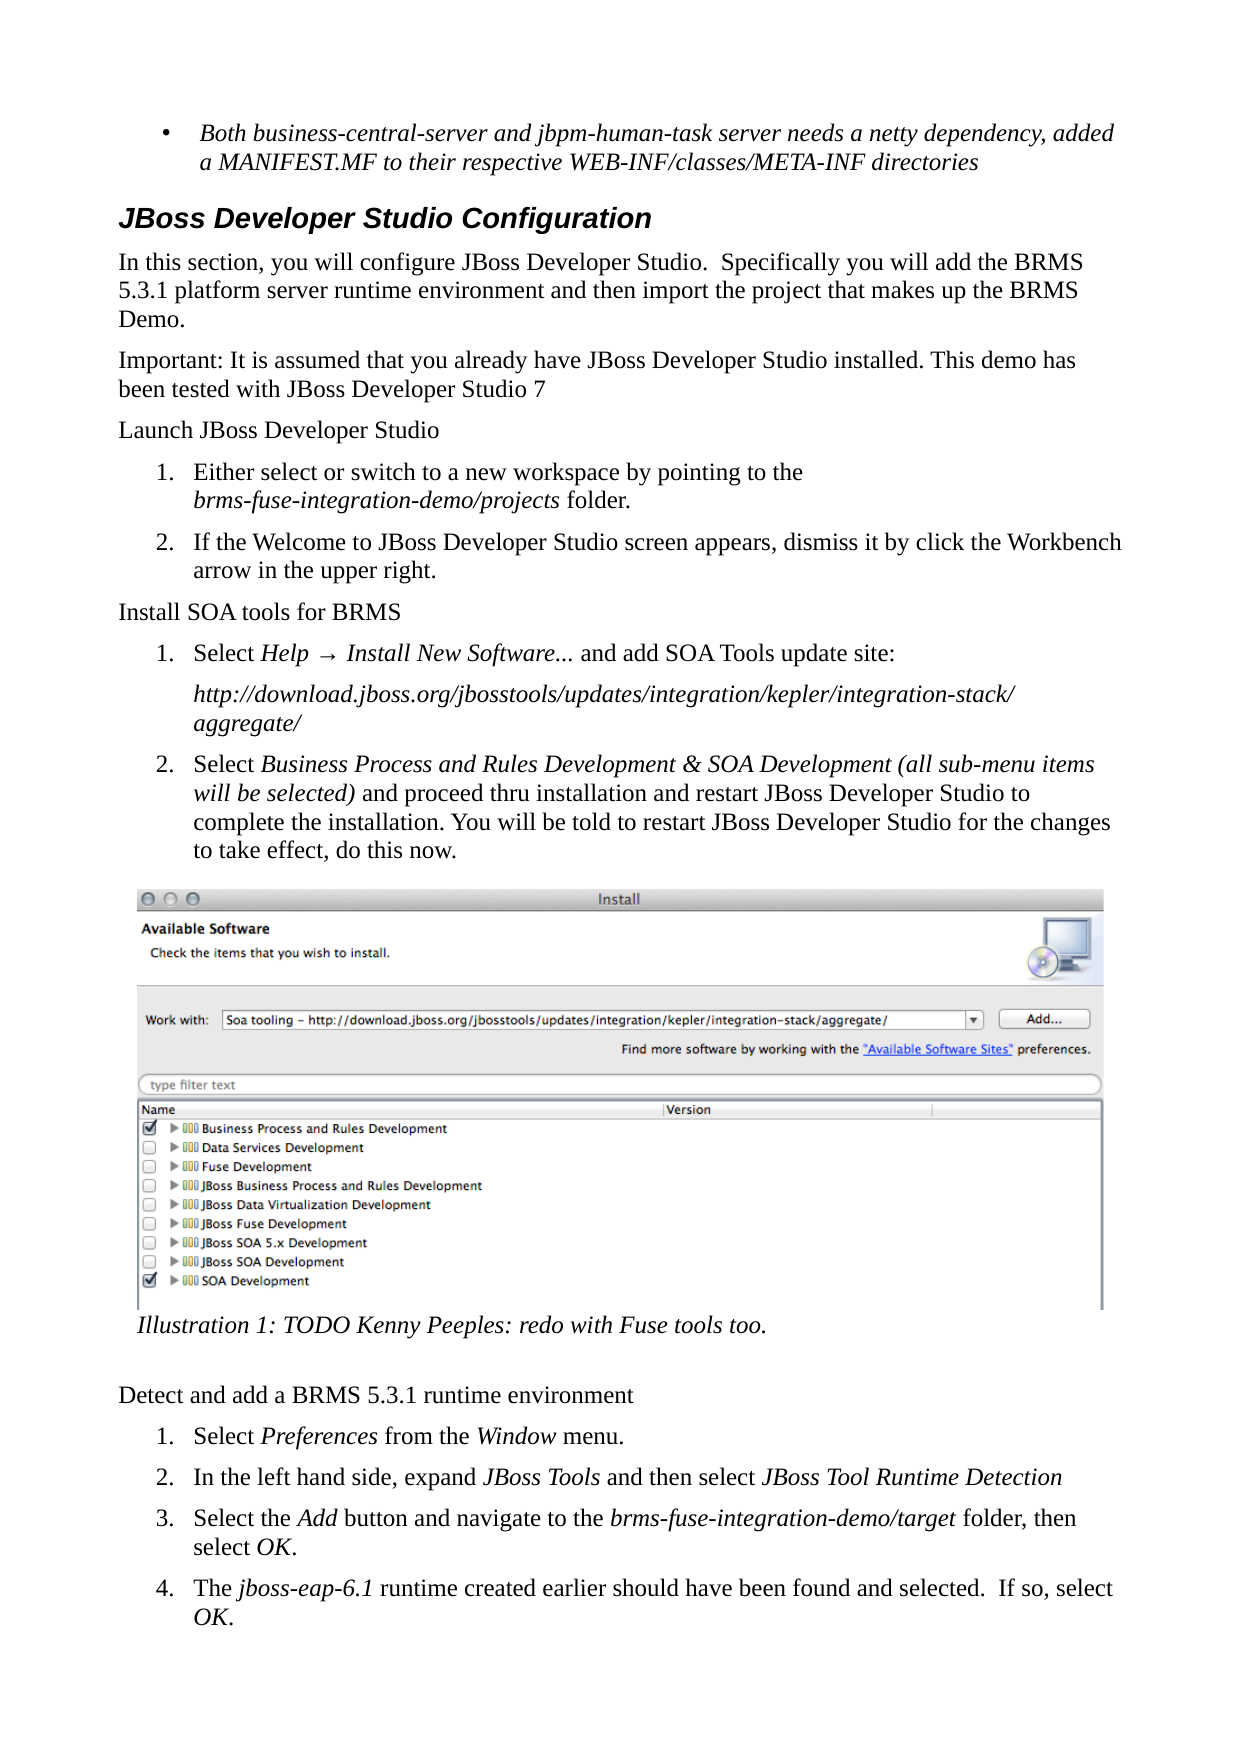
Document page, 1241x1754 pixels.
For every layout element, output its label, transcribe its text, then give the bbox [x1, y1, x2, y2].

list Select the Add button and navigate to the brms-fuse-integration-demo/target folder, then select OK. [156, 1503, 1122, 1561]
list Select Preferences from the Window menu. [156, 1421, 1122, 1450]
text Detect and add a BRMS 5.3.1 runtime environment [118, 1380, 1122, 1408]
picture [137, 889, 1104, 1310]
text Launch JBoss Developer Studio [118, 415, 1122, 444]
list Select Help → Install New Software... and add SOA Tools update site: [156, 638, 1122, 667]
list Illustration 1: TODO Kenny Peeples: redo with Fuse tools too. [137, 1310, 1103, 1338]
list In the left hand side, expand JBoss Tools and then select JBoss Tool Runtime Detection [156, 1462, 1122, 1491]
list Select Business Process and Rules Development & SOA Development (all sub-menu items will be selected) and proceed thru installation and restart JBoss Developer Studio to complete the installation. You will be told to restart JBoss Developer Studio for the changes to take effect, do this now. [156, 749, 1122, 864]
subtitle JBoss Developer Studio Configuration [118, 201, 1122, 234]
text Install SOA tools for BRMS [118, 597, 1122, 625]
list If the Welcome to JBoss Developer Studio screen appears, dismiss it by click the Workbench arrow in the upper right. [156, 527, 1122, 584]
list Both business-central-server and jbpm-human-task server needs a netty dependency, added a MANIFEST.MF to their respective WEB-INF/classes/META-INF directories [162, 118, 1122, 176]
text In this section, you will configure JBoss Developer Studio. Specifically you will add the BRMS 5.3.1 platform server runtime environment and then import the project that makes up the BRMS Demo. [118, 247, 1122, 333]
list http://download.jboss.org/jbosstools/updates/integration/kepler/integration-stack/aggregate/ [156, 679, 1122, 737]
list Either select or switch to a new workspace by pointing to the brms-fuse-integration-demo/projects folder. [156, 457, 1122, 514]
text Important: It is assumed that you already have JBoss Developer Studio installed. This demo has been tested with JBoss Developer Studio 7 [118, 345, 1122, 403]
list The jboss-eap-6.1 runtime created earlier should have been found and selected. If so, select OK. [156, 1573, 1122, 1631]
